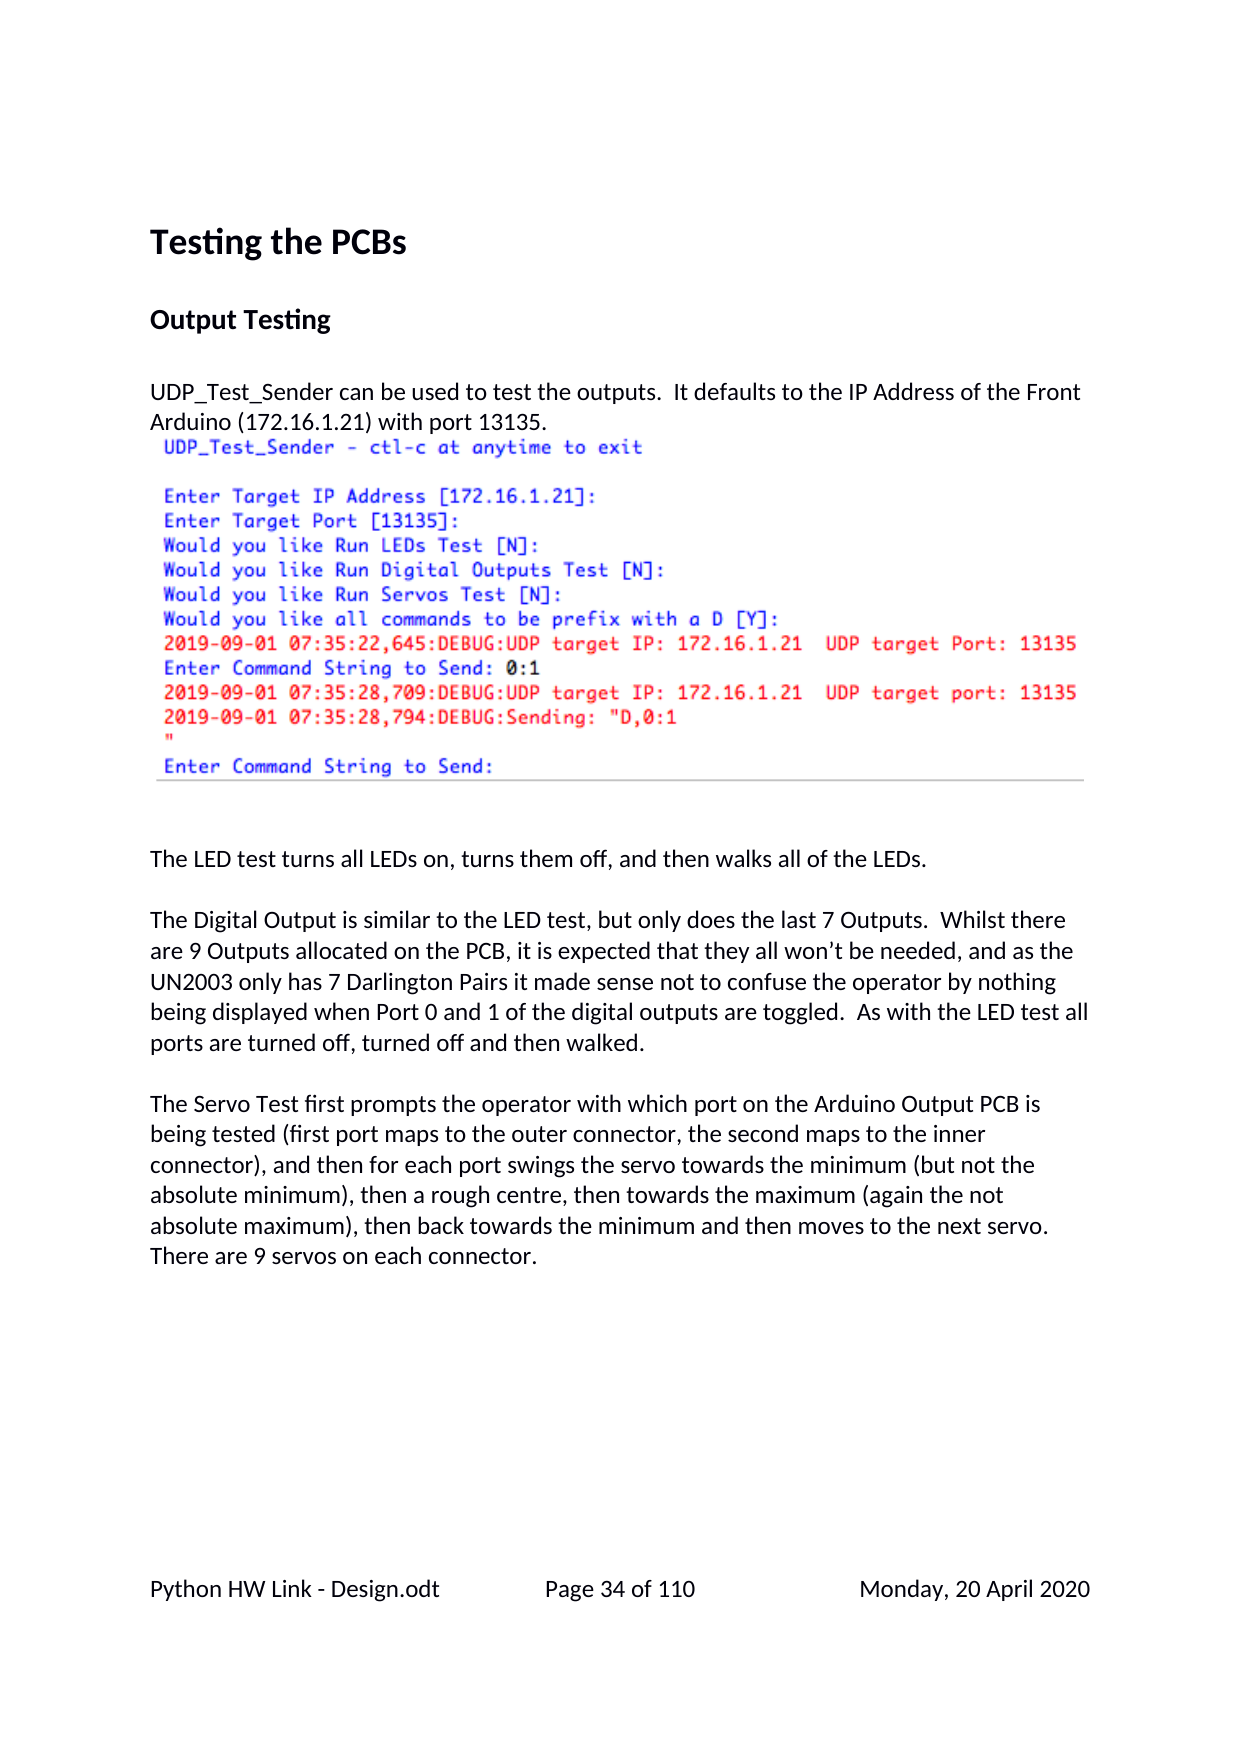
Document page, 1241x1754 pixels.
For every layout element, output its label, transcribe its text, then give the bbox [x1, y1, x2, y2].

subtitle Testing the PCBs [150, 218, 1090, 264]
subtitle Output Testing [150, 301, 1090, 337]
text The LED test turns all LEDs on, turns them off, and then walks all of the LEDs. [150, 843, 1090, 874]
text The Servo Test first prompts the operator with which port on the Arduino Output PCB is being tested (first port maps to the outer connector, the second maps to the inner connector), and then for each port swings the servo towards the minimum (but not the absolute minimum), then a rough centre, then towards the maximum (again the not absolute maximum), then back towards the minimum and then moves to the next servo. There are 9 servos on each connector. [150, 1088, 1090, 1271]
text The Digital Output is similar to the LED test, but only does the last 7 Outputs. Whilst there are 9 Outputs allocated on the PCB, it is expected that they all won’t be needed, and as the UN2003 only has 7 Darlington Pairs it made sense not to confuse the operator by nothing being displayed when Port 0 and 1 of the digital outputs are toggled. As with the LED test all ports are turned off, turned off and then walked. [150, 904, 1090, 1057]
text UDP_Test_Sender can be used to test the outputs. It defaults to the IP Address of the Front Arduino (172.16.1.21) with port 13135. [150, 376, 1090, 437]
picture [156, 436, 1084, 783]
